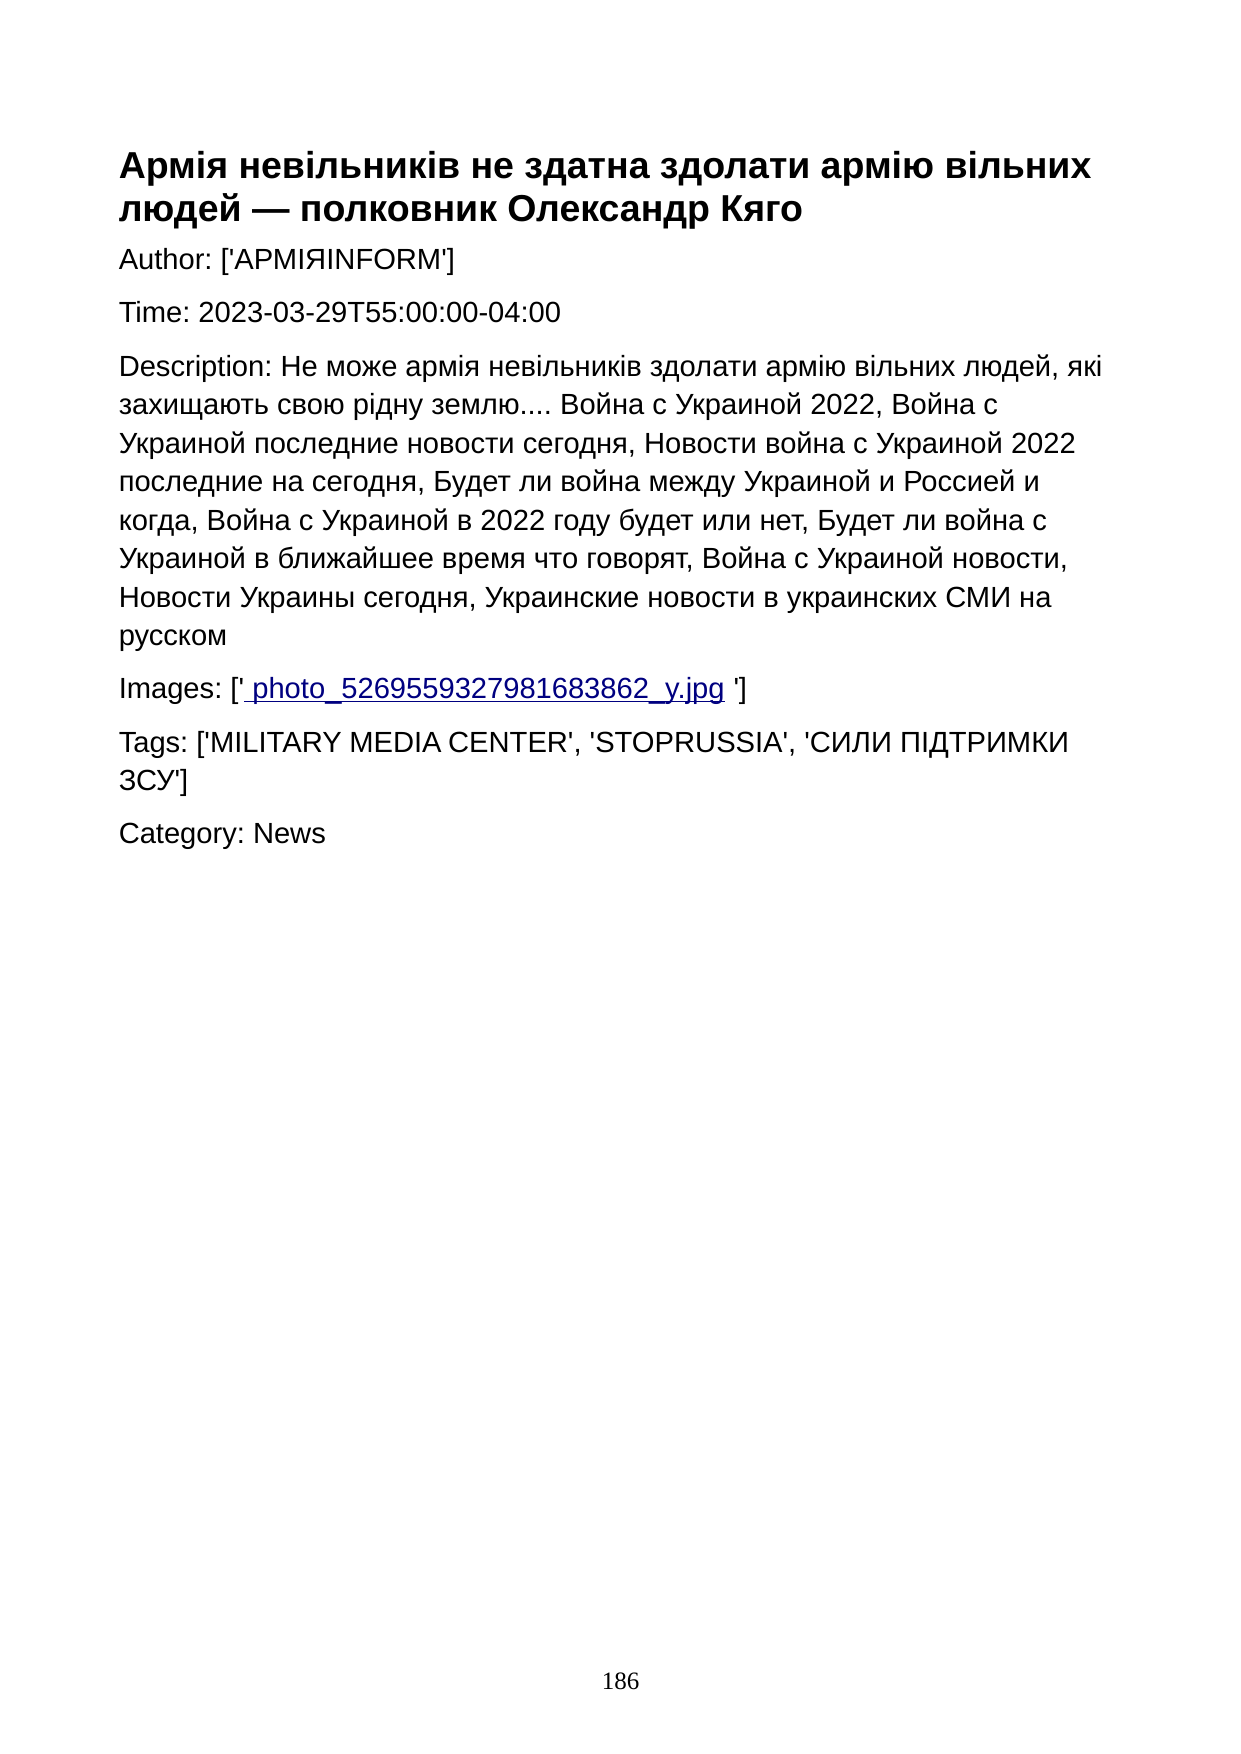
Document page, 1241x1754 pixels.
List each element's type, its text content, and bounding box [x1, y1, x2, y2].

text Description: Не може армія невільників здолати армію вільних людей, які захищають свою рідну землю.... Война с Украиной 2022, Война с Украиной последние новости сегодня, Новости война с Украиной 2022 последние на сегодня, Будет ли война между Украиной и Россией и когда, Война с Украиной в 2022 году будет или нет, Будет ли война с Украиной в ближайшее время что говорят, Война с Украиной новости, Новости Украины сегодня, Украинские новости в украинских СМИ на русском [118, 348, 1122, 652]
text Tags: ['MILITARY MEDIA CENTER', 'STOPRUSSIA', 'СИЛИ ПІДТРИМКИ ЗСУ'] [118, 724, 1122, 797]
text Images: [' photo_5269559327981683862_y.jpg '] [118, 671, 1122, 705]
text Category: News [118, 816, 1122, 850]
subtitle Армія невільників не здатна здолати армію вільних людей — полковник Олександр Кяго [118, 143, 1122, 230]
text Time: 2023-03-29T55:00:00-04:00 [118, 295, 1122, 329]
text Author: ['АРМІЯINFORM'] [118, 242, 1122, 276]
